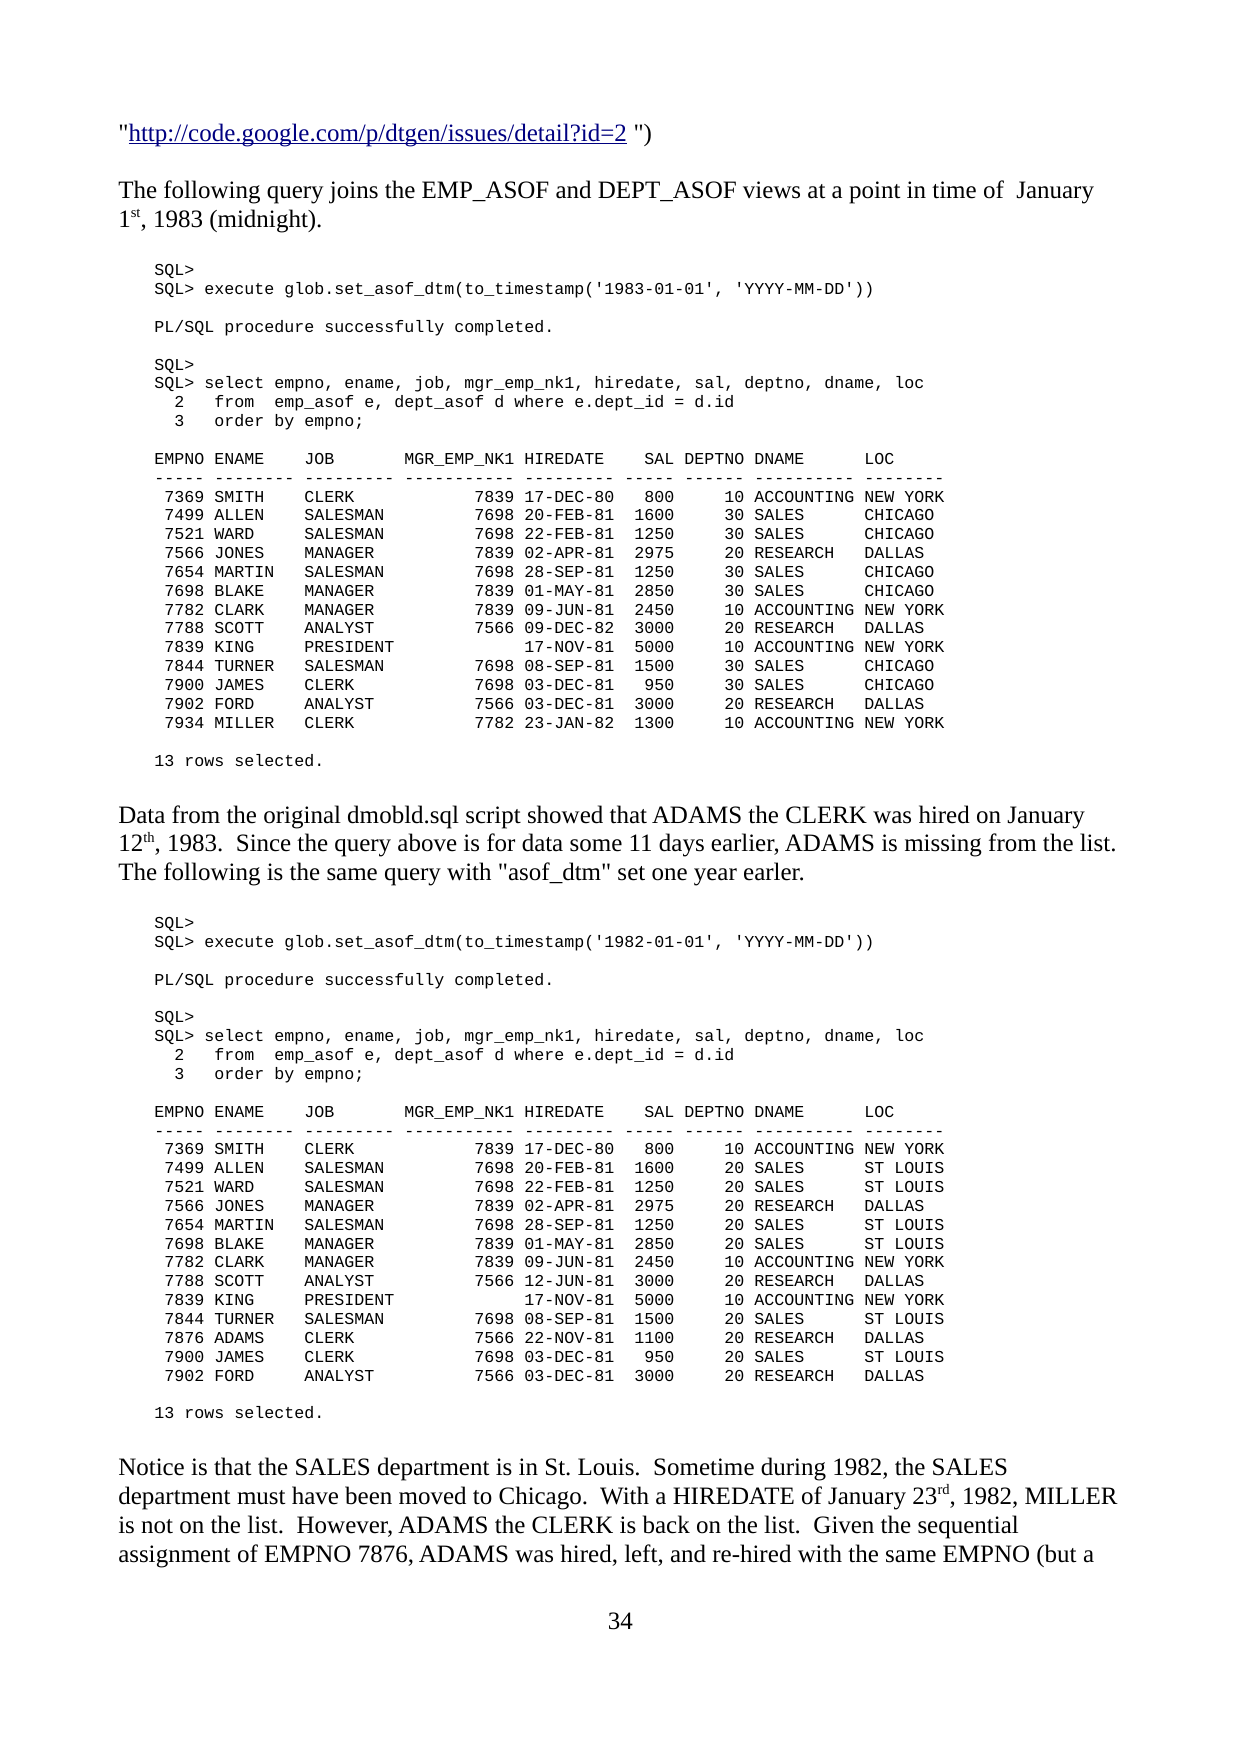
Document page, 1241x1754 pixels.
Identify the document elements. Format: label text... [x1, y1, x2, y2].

text 7698 BLAKE MANAGER 7839 01-MAY-81 2850 30 SALES CHICAGO [154, 582, 1086, 601]
text 7369 SMITH CLERK 7839 17-DEC-80 800 10 ACCOUNTING NEW YORK [154, 1141, 1086, 1160]
text SQL> select empno, ename, job, mgr_emp_nk1, hiredate, sal, deptno, dname, loc [154, 375, 1086, 394]
text 7844 TURNER SALESMAN 7698 08-SEP-81 1500 30 SALES CHICAGO [154, 658, 1086, 677]
text 7900 JAMES CLERK 7698 03-DEC-81 950 20 SALES ST LOUIS [154, 1348, 1086, 1367]
text 7839 KING PRESIDENT 17-NOV-81 5000 10 ACCOUNTING NEW YORK [154, 1292, 1086, 1311]
text EMPNO ENAME JOB MGR_EMP_NK1 HIREDATE SAL DEPTNO DNAME LOC [154, 1103, 1086, 1122]
text 7654 MARTIN SALESMAN 7698 28-SEP-81 1250 30 SALES CHICAGO [154, 563, 1086, 582]
text PL/SQL procedure successfully completed. [154, 318, 1086, 337]
text 7844 TURNER SALESMAN 7698 08-SEP-81 1500 20 SALES ST LOUIS [154, 1311, 1086, 1329]
text 7521 WARD SALESMAN 7698 22-FEB-81 1250 20 SALES ST LOUIS [154, 1179, 1086, 1197]
text SQL> execute glob.set_asof_dtm(to_timestamp('1983-01-01', 'YYYY-MM-DD')) [154, 281, 1086, 299]
text Data from the original dmobld.sql script showed that ADAMS the CLERK was hired on January 12th, 1983. Since the query above is for data some 11 days earlier, ADAMS is missing from the list. The following is the same query with "asof_dtm" set one year earler. [118, 800, 1122, 886]
text ----- -------- --------- ----------- --------- ----- ------ ---------- -------- [154, 469, 1086, 488]
text SQL> [154, 356, 1086, 375]
text 7698 BLAKE MANAGER 7839 01-MAY-81 2850 20 SALES ST LOUIS [154, 1235, 1086, 1254]
text 7521 WARD SALESMAN 7698 22-FEB-81 1250 30 SALES CHICAGO [154, 526, 1086, 545]
text 7782 CLARK MANAGER 7839 09-JUN-81 2450 10 ACCOUNTING NEW YORK [154, 1254, 1086, 1273]
text 7499 ALLEN SALESMAN 7698 20-FEB-81 1600 20 SALES ST LOUIS [154, 1160, 1086, 1179]
text SQL> [154, 915, 1086, 933]
text ----- -------- --------- ----------- --------- ----- ------ ---------- -------- [154, 1122, 1086, 1141]
text 7369 SMITH CLERK 7839 17-DEC-80 800 10 ACCOUNTING NEW YORK [154, 488, 1086, 507]
text 7902 FORD ANALYST 7566 03-DEC-81 3000 20 RESEARCH DALLAS [154, 696, 1086, 714]
text 7654 MARTIN SALESMAN 7698 28-SEP-81 1250 20 SALES ST LOUIS [154, 1216, 1086, 1235]
text The following query joins the EMP_ASOF and DEPT_ASOF views at a point in time of January 1st, 1983 (midnight). [118, 176, 1122, 233]
text SQL> [154, 1009, 1086, 1028]
text SQL> select empno, ename, job, mgr_emp_nk1, hiredate, sal, deptno, dname, loc [154, 1028, 1086, 1047]
text 3 order by empno; [154, 413, 1086, 432]
text 13 rows selected. [154, 1405, 1086, 1424]
text EMPNO ENAME JOB MGR_EMP_NK1 HIREDATE SAL DEPTNO DNAME LOC [154, 450, 1086, 469]
text 7876 ADAMS CLERK 7566 22-NOV-81 1100 20 RESEARCH DALLAS [154, 1329, 1086, 1348]
text 7499 ALLEN SALESMAN 7698 20-FEB-81 1600 30 SALES CHICAGO [154, 507, 1086, 526]
text 13 rows selected. [154, 752, 1086, 771]
text 7902 FORD ANALYST 7566 03-DEC-81 3000 20 RESEARCH DALLAS [154, 1367, 1086, 1386]
text 7839 KING PRESIDENT 17-NOV-81 5000 10 ACCOUNTING NEW YORK [154, 639, 1086, 658]
text 7782 CLARK MANAGER 7839 09-JUN-81 2450 10 ACCOUNTING NEW YORK [154, 601, 1086, 620]
text 7788 SCOTT ANALYST 7566 12-JUN-81 3000 20 RESEARCH DALLAS [154, 1273, 1086, 1292]
text 7934 MILLER CLERK 7782 23-JAN-82 1300 10 ACCOUNTING NEW YORK [154, 714, 1086, 733]
text SQL> [154, 262, 1086, 281]
text "http://code.google.com/p/dtgen/issues/detail?id=2 ") [118, 118, 1122, 147]
text 7788 SCOTT ANALYST 7566 09-DEC-82 3000 20 RESEARCH DALLAS [154, 620, 1086, 639]
text Notice is that the SALES department is in St. Louis. Sometime during 1982, the SALES department must have been moved to Chicago. With a HIREDATE of January 23rd, 1982, MILLER is not on the list. However, ADAMS the CLERK is back on the list. Given the sequential assignment of EMPNO 7876, ADAMS was hired, left, and re-hired with the same EMPNO (but a [118, 1452, 1122, 1567]
text 2 from emp_asof e, dept_asof d where e.dept_id = d.id [154, 394, 1086, 413]
text 7566 JONES MANAGER 7839 02-APR-81 2975 20 RESEARCH DALLAS [154, 1197, 1086, 1216]
text 7566 JONES MANAGER 7839 02-APR-81 2975 20 RESEARCH DALLAS [154, 545, 1086, 563]
text 3 order by empno; [154, 1066, 1086, 1084]
text 7900 JAMES CLERK 7698 03-DEC-81 950 30 SALES CHICAGO [154, 677, 1086, 696]
text SQL> execute glob.set_asof_dtm(to_timestamp('1982-01-01', 'YYYY-MM-DD')) [154, 933, 1086, 952]
text PL/SQL procedure successfully completed. [154, 971, 1086, 990]
text 2 from emp_asof e, dept_asof d where e.dept_id = d.id [154, 1047, 1086, 1066]
